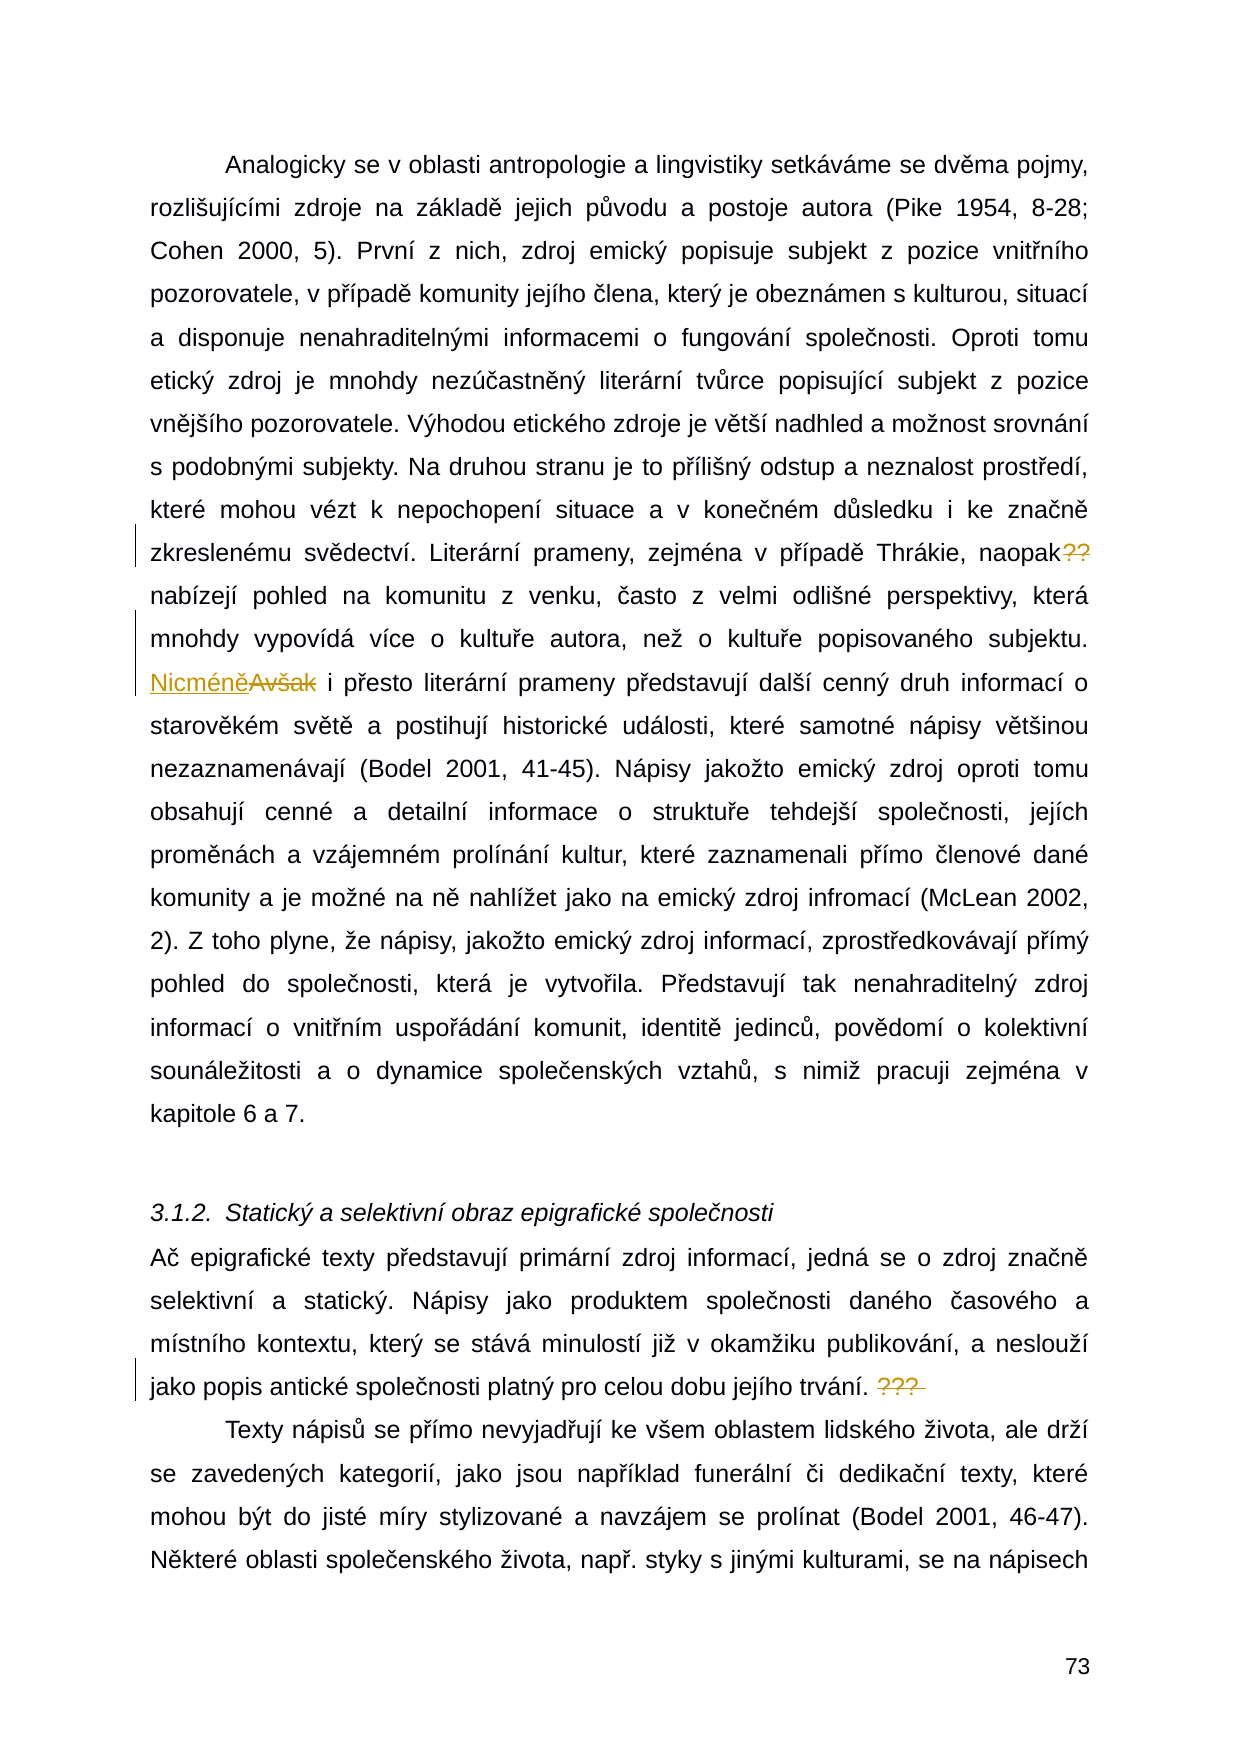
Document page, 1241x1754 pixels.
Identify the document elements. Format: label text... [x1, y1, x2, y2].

text Texty nápisů se přímo nevyjadřují ke všem oblastem lidského života, ale drží se zavedených kategorií, jako jsou například funerální či dedikační texty, které mohou být do jisté míry stylizované a navzájem se prolínat (Bodel 2001, 46-47). Některé oblasti společenského života, např. styky s jinými kulturami, se na nápisech [150, 1416, 1090, 1574]
list Statický a selektivní obraz epigrafické společnosti [150, 1197, 1090, 1226]
text Analogicky se v oblasti antropologie a lingvistiky setkáváme se dvěma pojmy, rozlišujícími zdroje na základě jejich původu a postoje autora (Pike 1954, 8-28; Cohen 2000, 5). První z nich, zdroj emický popisuje subjekt z pozice vnitřního pozorovatele, v případě komunity jejího člena, který je obeznámen s kulturou, situací a disponuje nenahraditelnými informacemi o fungování společnosti. Oproti tomu etický zdroj je mnohdy nezúčastněný literární tvůrce popisující subjekt z pozice vnějšího pozorovatele. Výhodou etického zdroje je větší nadhled a možnost srovnání s podobnými subjekty. Na druhou stranu je to přílišný odstup a neznalost prostředí, které mohou vézt k nepochopení situace a v konečném důsledku i ke značně zkreslenému svědectví. Literární prameny, zejména v případě Thrákie, naopak nabízejí pohled na komunitu z venku, často z velmi odlišné perspektivy, která mnohdy vypovídá více o kultuře autora, než o kultuře popisovaného subjektu. Nicméně i přesto literární prameny představují další cenný druh informací o starověkém světě a postihují historické události, které samotné nápisy většinou nezaznamenávají (Bodel 2001, 41-45). Nápisy jakožto emický zdroj oproti tomu obsahují cenné a detailní informace o struktuře tehdejší společnosti, jejích proměnách a vzájemném prolínání kultur, které zaznamenali přímo členové dané komunity a je možné na ně nahlížet jako na emický zdroj infromací (McLean 2002, 2). Z toho plyne, že nápisy, jakožto emický zdroj informací, zprostředkovávají přímý pohled do společnosti, která je vytvořila. Představují tak nenahraditelný zdroj informací o vnitřním uspořádání komunit, identitě jedinců, povědomí o kolektivní sounáležitosti a o dynamice společenských vztahů, s nimiž pracuji zejména v kapitole 6 a 7. [150, 150, 1090, 1127]
text Ač epigrafické texty představují primární zdroj informací, jedná se o zdroj značně selektivní a statický. Nápisy jako produktem společnosti daného časového a místního kontextu, který se stává minulostí již v okamžiku publikování, a neslouží jako popis antické společnosti platný pro celou dobu jejího trvání. [150, 1243, 1090, 1401]
